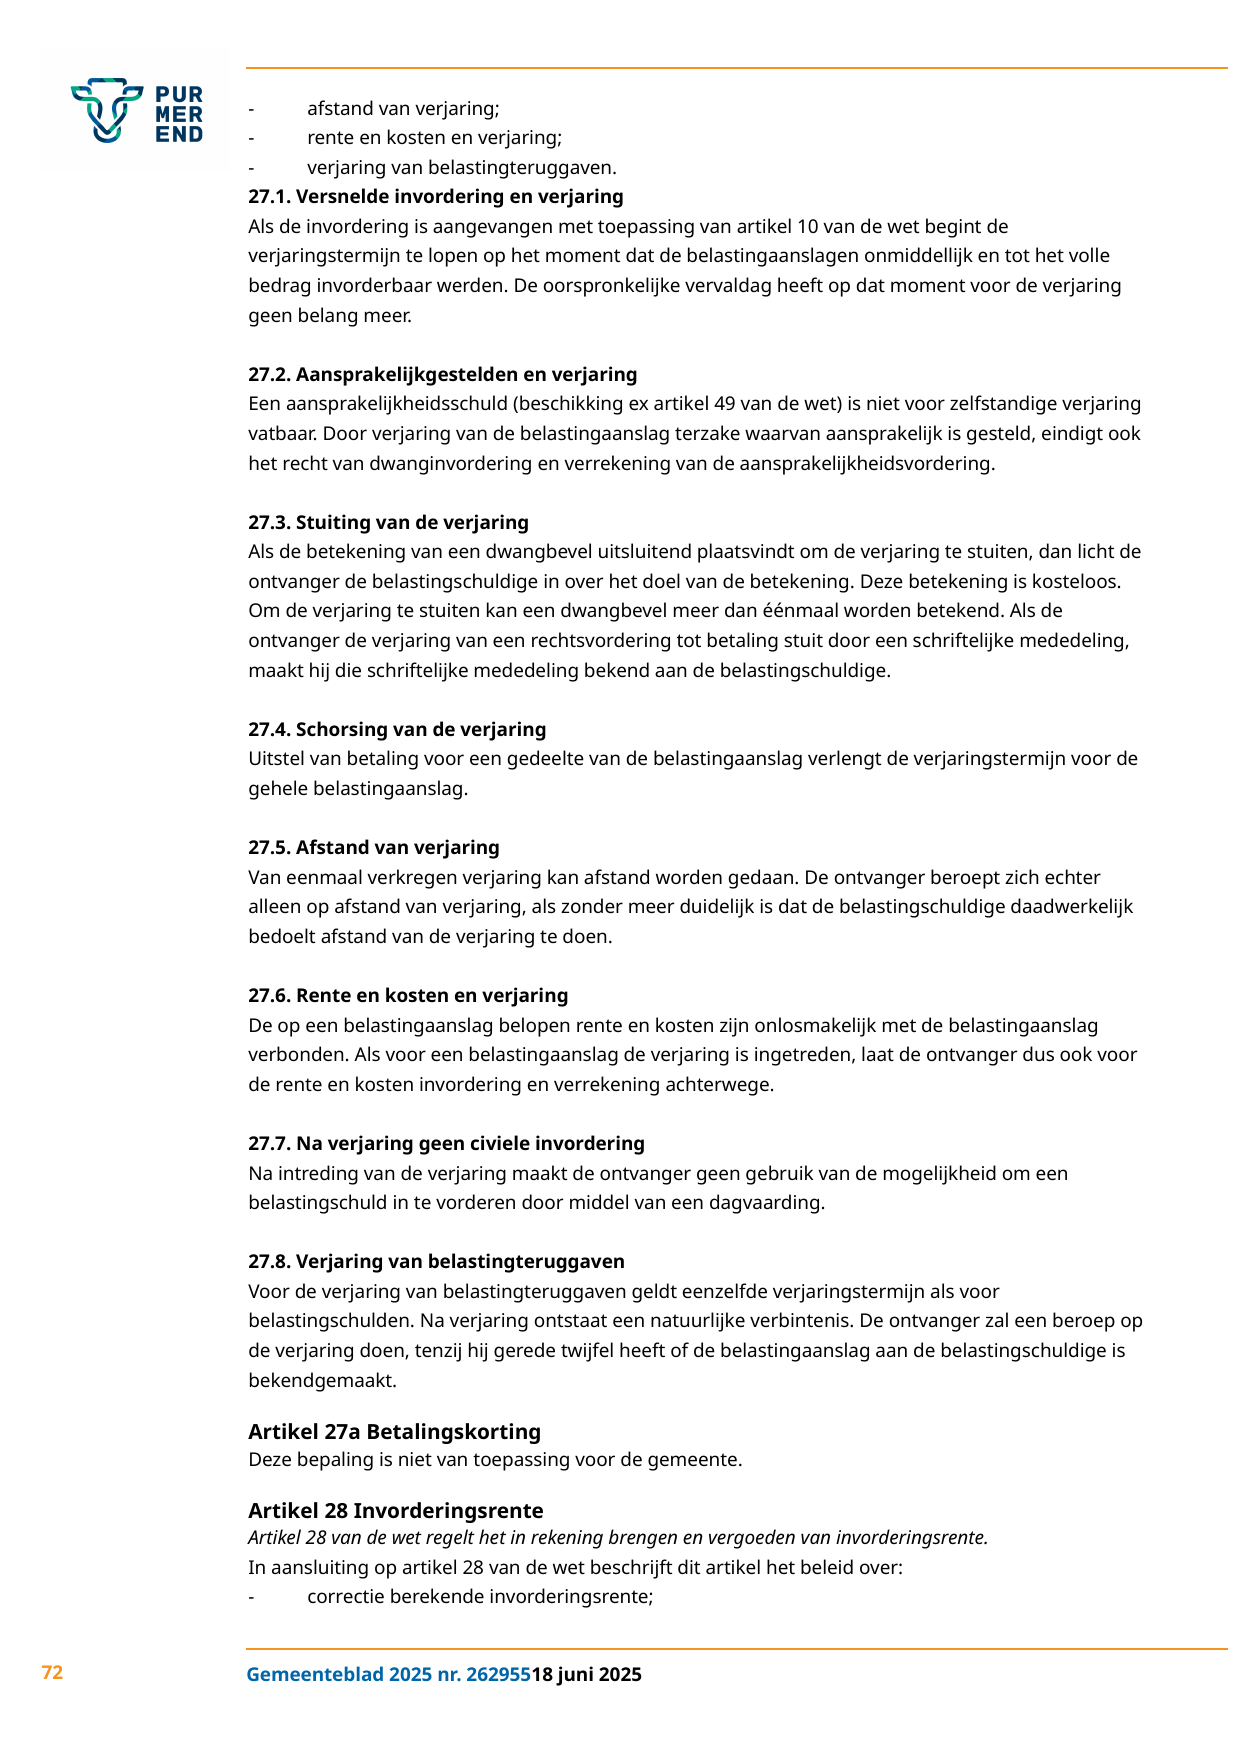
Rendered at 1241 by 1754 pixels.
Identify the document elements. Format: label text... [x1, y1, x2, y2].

text 27.2. Aansprakelijkgestelden en verjaring [248, 361, 1152, 387]
text De op een belastingaanslag belopen rente en kosten zijn onlosmakelijk met de belastingaanslag verbonden. Als voor een belastingaanslag de verjaring is ingetreden, laat de ontvanger dus ook voor de rente en kosten invordering en verrekening achterwege. [248, 1012, 1152, 1097]
text Om de verjaring te stuiten kan een dwangbevel meer dan éénmaal worden betekend. Als de ontvanger de verjaring van een rechtsvordering tot betaling stuit door een schriftelijke mededeling, maakt hij die schriftelijke mededeling bekend aan de belastingschuldige. [248, 598, 1152, 683]
text 27.6. Rente en kosten en verjaring [248, 982, 1152, 1008]
text 27.1. Versnelde invordering en verjaring [248, 183, 1152, 209]
list verjaring van belastingteruggaven. [248, 154, 1152, 180]
text 27.7. Na verjaring geen civiele invordering [248, 1130, 1152, 1156]
list rente en kosten en verjaring; [248, 124, 1152, 150]
text Als de invordering is aangevangen met toepassing van artikel 10 van de wet begint de verjaringstermijn te lopen op het moment dat de belastingaanslagen onmiddellijk en tot het volle bedrag invorderbaar werden. De oorspronkelijke vervaldag heeft op dat moment voor de verjaring geen belang meer. [248, 213, 1152, 328]
text Voor de verjaring van belastingteruggaven geldt eenzelfde verjaringstermijn als voor belastingschulden. Na verjaring ontstaat een natuurlijke verbintenis. De ontvanger zal een beroep op de verjaring doen, tenzij hij gerede twijfel heeft of de belastingaanslag aan de belastingschuldige is bekendgemaakt. [248, 1278, 1152, 1393]
text Artikel 27a Betalingskorting [248, 1417, 1152, 1446]
text 27.4. Schorsing van de verjaring [248, 716, 1152, 742]
text Artikel 28 Invorderingsrente [248, 1496, 1152, 1524]
picture [41, 47, 231, 172]
list correctie berekende invorderingsrente; [248, 1584, 1152, 1609]
text In aansluiting op artikel 28 van de wet beschrijft dit artikel het beleid over: [248, 1554, 1152, 1580]
text Een aansprakelijkheidsschuld (beschikking ex artikel 49 van de wet) is niet voor zelfstandige verjaring vatbaar. Door verjaring van de belastingaanslag terzake waarvan aansprakelijk is gesteld, eindigt ook het recht van dwanginvordering en verrekening van de aansprakelijkheidsvordering. [248, 391, 1152, 476]
text Uitstel van betaling voor een gedeelte van de belastingaanslag verlengt de verjaringstermijn voor de gehele belastingaanslag. [248, 746, 1152, 801]
text Als de betekening van een dwangbevel uitsluitend plaatsvindt om de verjaring te stuiten, dan licht de ontvanger de belastingschuldige in over het doel van de betekening. Deze betekening is kosteloos. [248, 538, 1152, 594]
text 27.8. Verjaring van belastingteruggaven [248, 1248, 1152, 1274]
text Van eenmaal verkregen verjaring kan afstand worden gedaan. De ontvanger beroept zich echter alleen op afstand van verjaring, als zonder meer duidelijk is dat de belastingschuldige daadwerkelijk bedoelt afstand van de verjaring te doen. [248, 864, 1152, 949]
text Artikel 28 van de wet regelt het in rekening brengen en vergoeden van invorderingsrente. [248, 1524, 1152, 1550]
list afstand van verjaring; [248, 95, 1152, 121]
text Deze bepaling is niet van toepassing voor de gemeente. [248, 1446, 1152, 1471]
text Na intreding van de verjaring maakt de ontvanger geen gebruik van de mogelijkheid om een belastingschuld in te vorderen door middel van een dagvaarding. [248, 1160, 1152, 1215]
text 27.3. Stuiting van de verjaring [248, 509, 1152, 535]
text 27.5. Afstand van verjaring [248, 834, 1152, 860]
